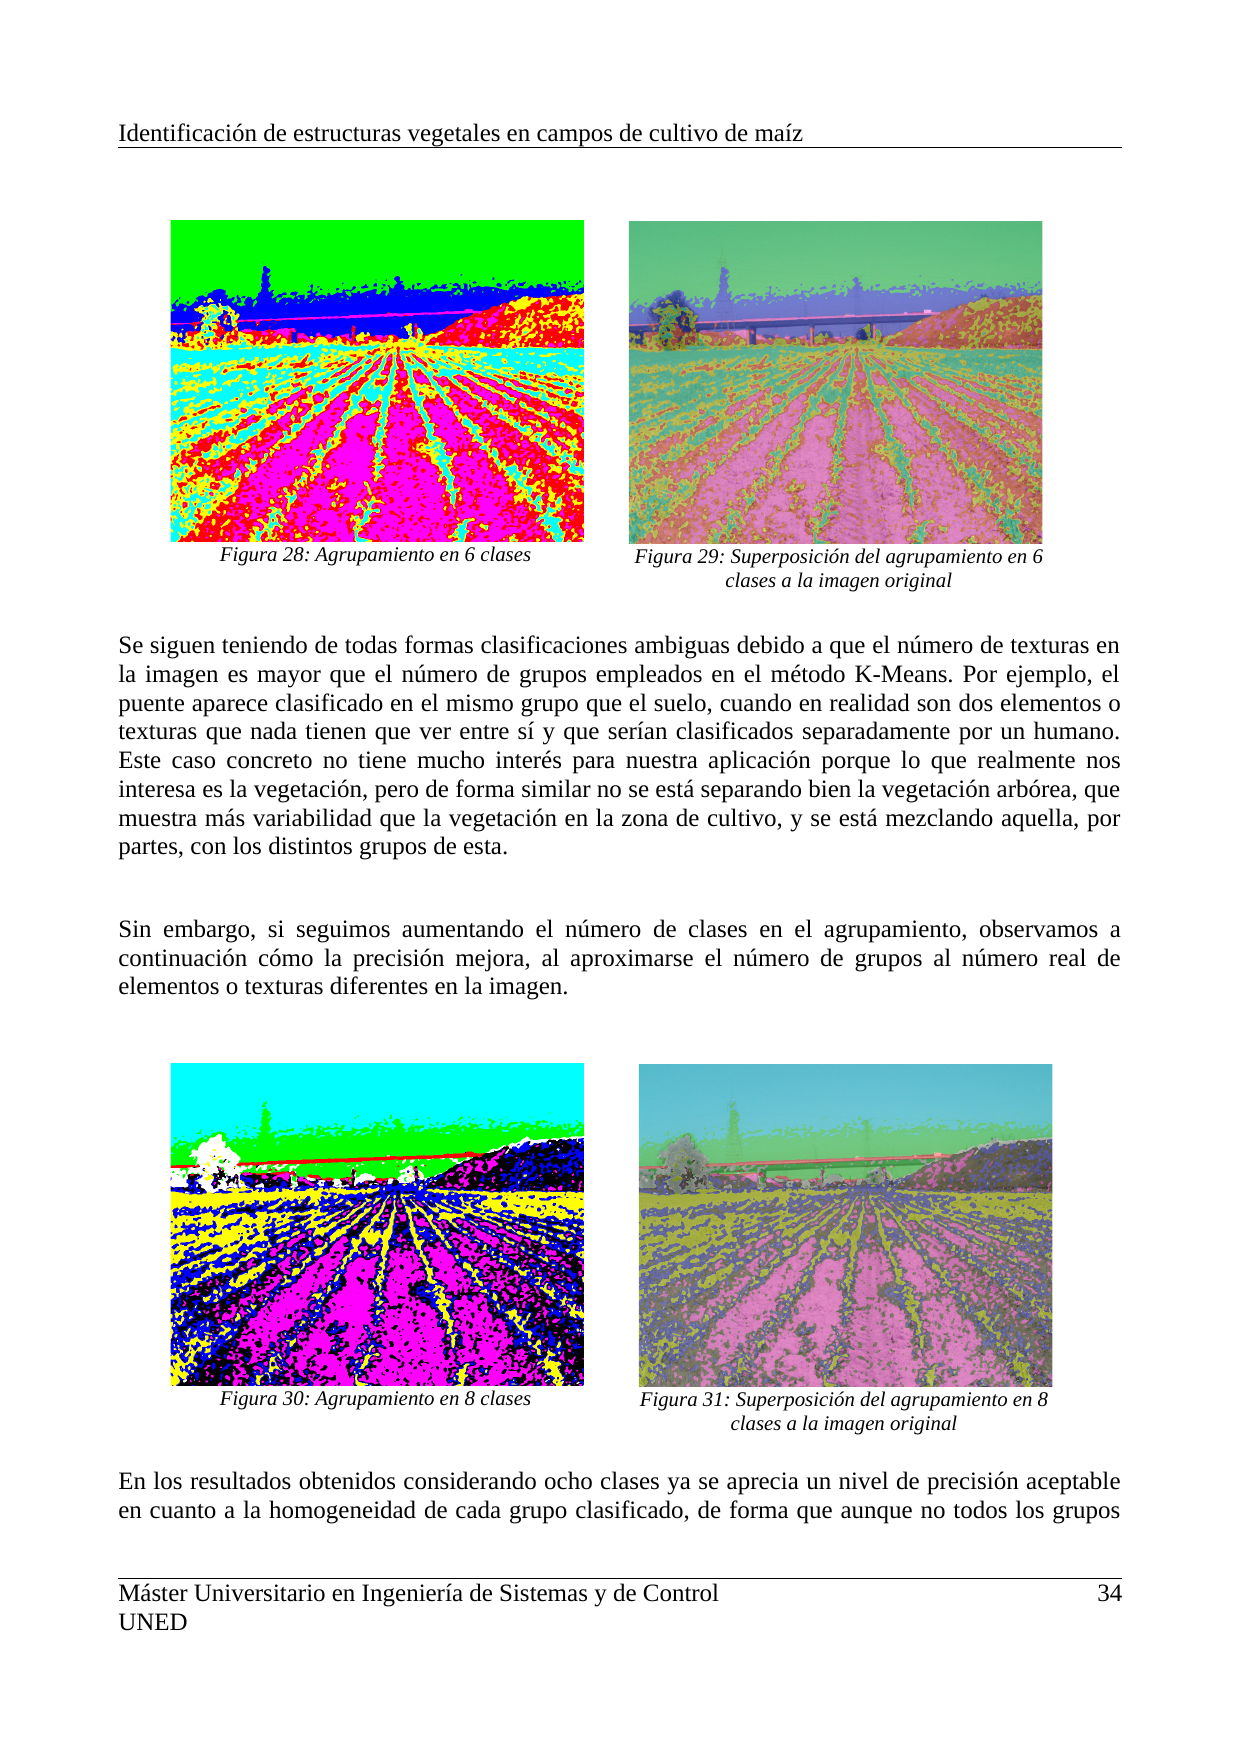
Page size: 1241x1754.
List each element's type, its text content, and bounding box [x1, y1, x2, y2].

text En los resultados obtenidos considerando ocho clases ya se aprecia un nivel de precisión aceptable en cuanto a la homogeneidad de cada grupo clasificado, de forma que aunque no todos los grupos [118, 1466, 1122, 1524]
picture [638, 1064, 1053, 1387]
text [171, 212, 582, 220]
picture [628, 221, 1043, 544]
text Figura 30: Agrupamiento en 8 clases [171, 1386, 582, 1410]
text Figura 29: Superposición del agrupamiento en 6 clases a la imagen original [629, 544, 1050, 592]
text Sin embargo, si seguimos aumentando el número de clases en el agrupamiento, observamos a continuación cómo la precisión mejora, al aproximarse el número de grupos al número real de elementos o texturas diferentes en la imagen. [118, 914, 1122, 1000]
picture [170, 1063, 584, 1386]
text Figura 31: Superposición del agrupamiento en 8 clases a la imagen original [639, 1387, 1051, 1434]
text Figura 28: Agrupamiento en 6 clases [171, 542, 582, 566]
picture [170, 220, 584, 542]
text Se siguen teniendo de todas formas clasificaciones ambiguas debido a que el número de texturas en la imagen es mayor que el número de grupos empleados en el método K-Means. Por ejemplo, el puente aparece clasificado en el mismo grupo que el suelo, cuando en realidad son dos elementos o texturas que nada tienen que ver entre sí y que serían clasificados separadamente por un humano. Este caso concreto no tiene mucho interés para nuestra aplicación porque lo que realmente nos interesa es la vegetación, pero de forma similar no se está separando bien la vegetación arbórea, que muestra más variabilidad que la vegetación en la zona de cultivo, y se está mezclando aquella, por partes, con los distintos grupos de esta. [118, 630, 1122, 860]
